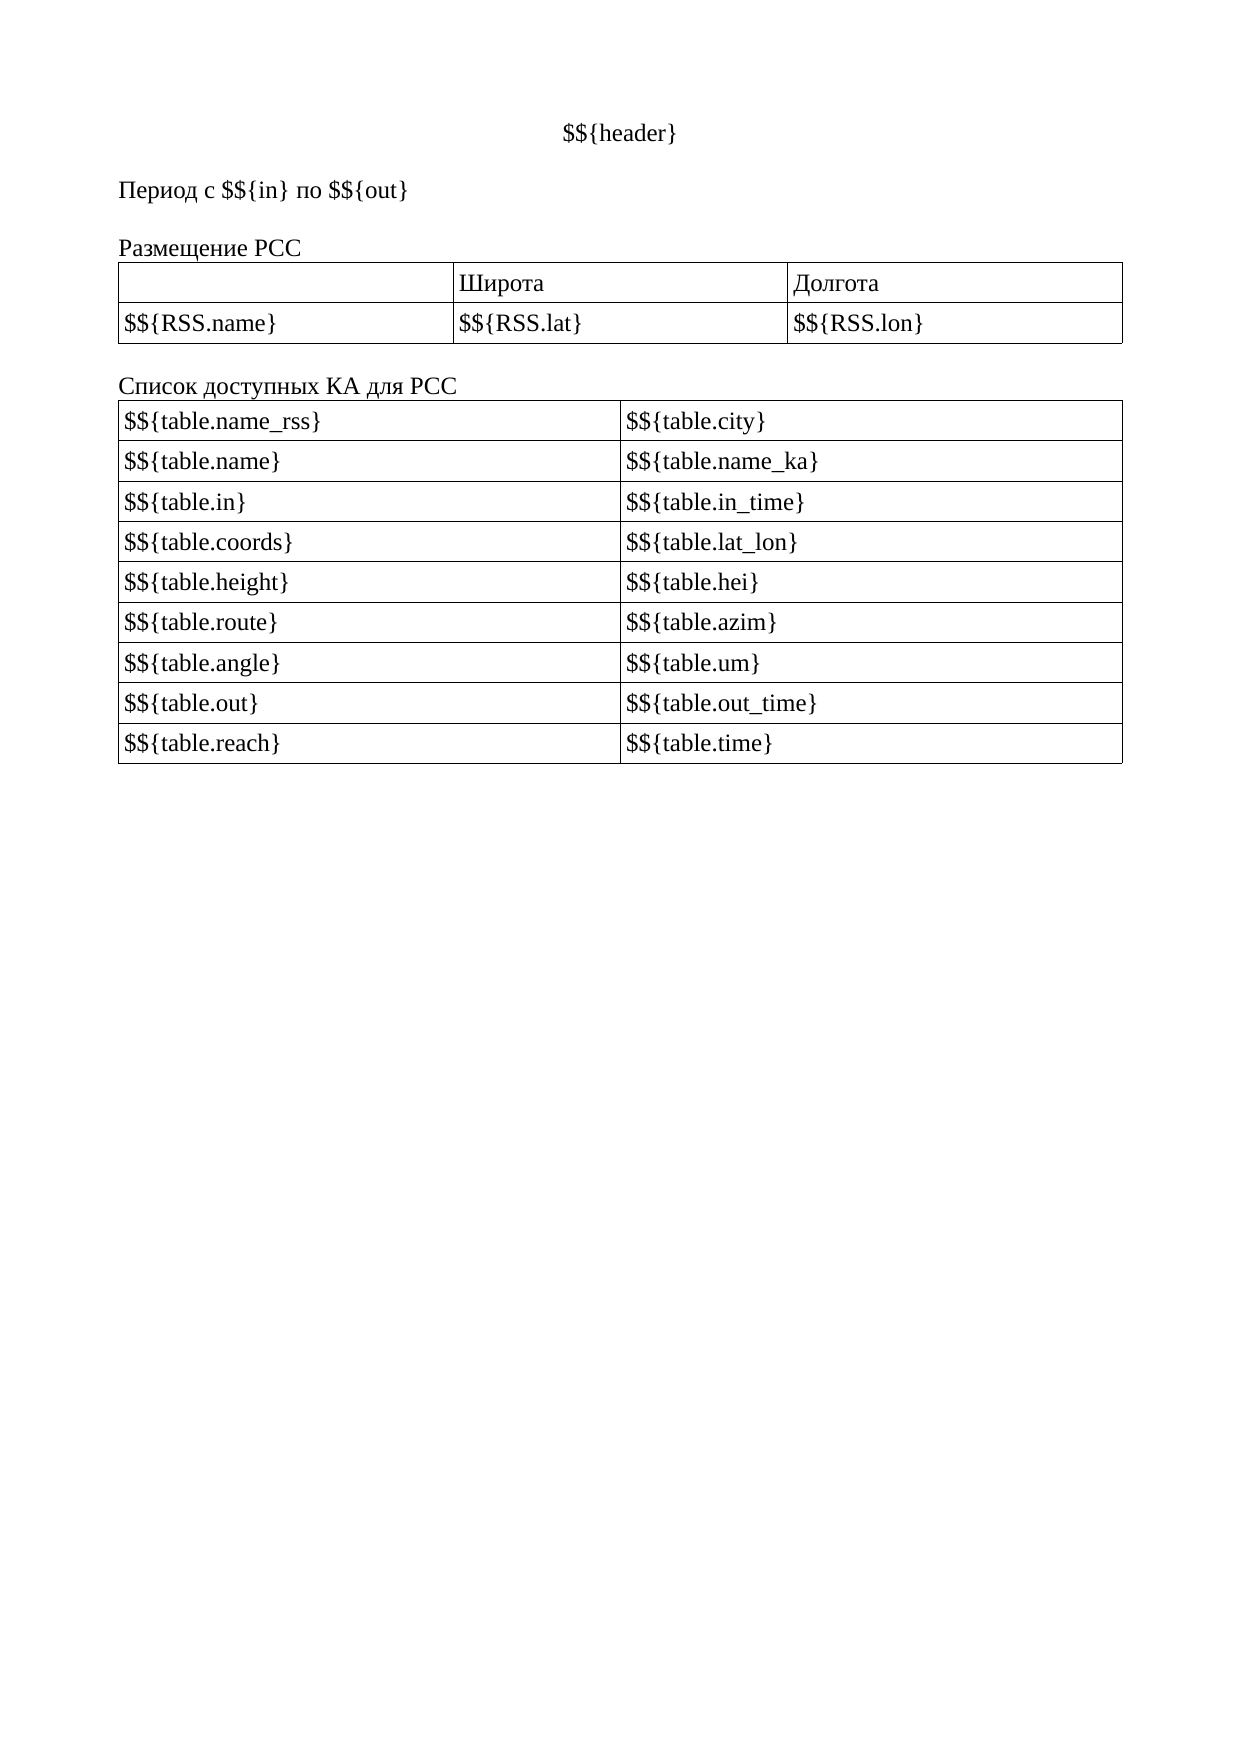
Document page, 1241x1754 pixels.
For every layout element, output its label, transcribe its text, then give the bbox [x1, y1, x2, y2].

table_cell $${table.um} [621, 643, 1122, 682]
table_cell $${table.route} [119, 603, 620, 642]
table_cell $${table.time} [621, 724, 1122, 763]
table_cell $${RSS.lat} [454, 303, 787, 342]
table_cell $${RSS.name} [119, 303, 453, 342]
text Период с $${in} по $${out} [118, 176, 1122, 204]
table_header Широта [454, 263, 787, 302]
text $${header} [118, 118, 1122, 147]
table_cell $${table.name} [119, 441, 620, 481]
table_header $${table.city} [621, 401, 1122, 440]
table_header Долгота [788, 263, 1122, 302]
table_cell $${RSS.lon} [788, 303, 1122, 342]
table_cell $${table.name_ka} [621, 441, 1122, 481]
text Размещение РСС [118, 233, 1122, 262]
table_cell $${table.lat_lon} [621, 522, 1122, 561]
table_header [119, 263, 453, 302]
table_header $${table.name_rss} [119, 401, 620, 440]
table_cell $${table.hei} [621, 562, 1122, 602]
text Список доступных КА для РСС [118, 371, 1122, 400]
table_cell $${table.reach} [119, 724, 620, 763]
table_cell $${table.azim} [621, 603, 1122, 642]
table_cell $${table.in} [119, 482, 620, 521]
table_cell $${table.in_time} [621, 482, 1122, 521]
table_cell $${table.angle} [119, 643, 620, 682]
table_cell $${table.height} [119, 562, 620, 602]
table_cell $${table.coords} [119, 522, 620, 561]
table_cell $${table.out} [119, 683, 620, 723]
table_cell $${table.out_time} [621, 683, 1122, 723]
